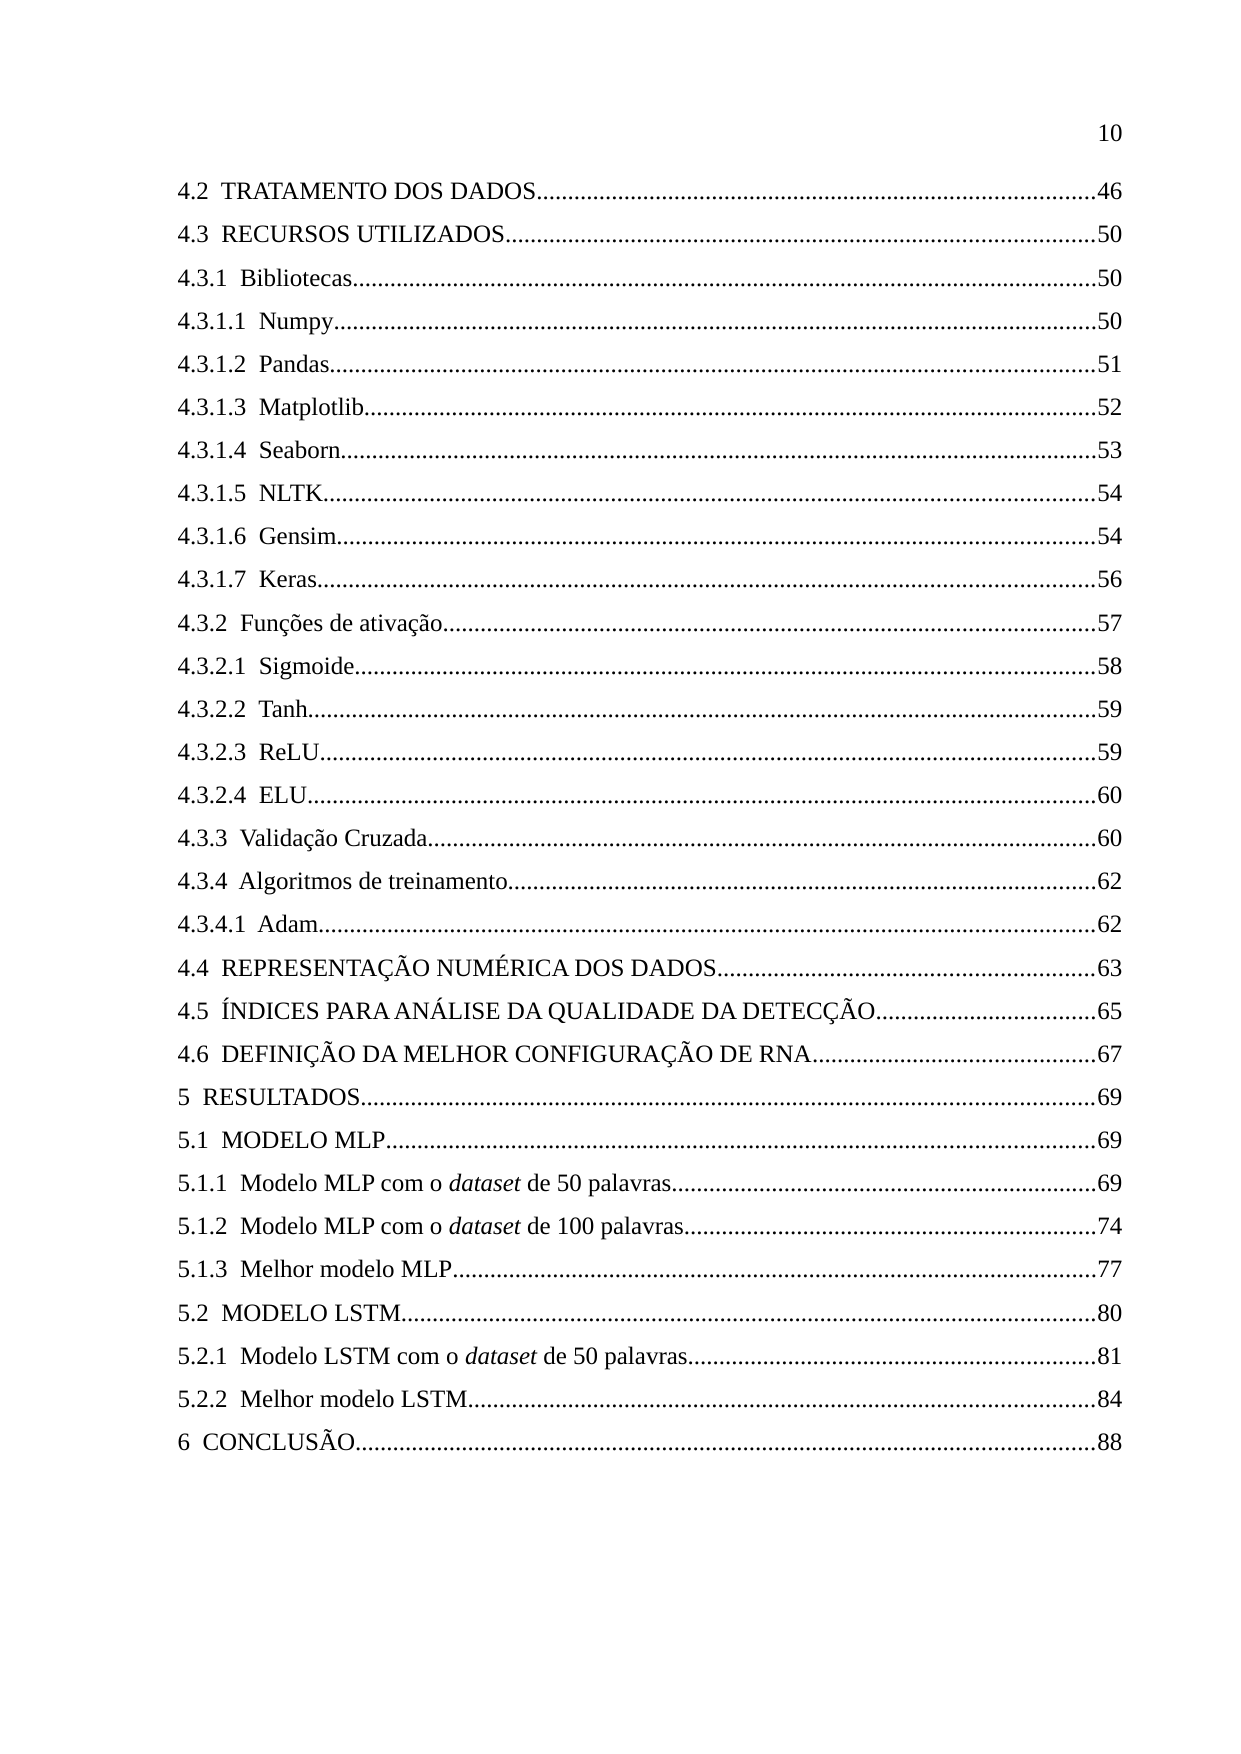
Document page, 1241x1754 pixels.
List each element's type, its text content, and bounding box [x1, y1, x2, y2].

text 4.3.1.3 Matplotlib 52 [177, 392, 1122, 421]
text 4.3.2.1 Sigmoide 58 [177, 651, 1122, 679]
text 5.2.1 Modelo LSTM com o dataset de 50 palavras 81 [177, 1341, 1122, 1369]
text 4.3.3 Validação Cruzada 60 [177, 823, 1122, 852]
text 6 CONCLUSÃO 88 [177, 1427, 1122, 1456]
text 4.4 REPRESENTAÇÃO NUMÉRICA DOS DADOS 63 [177, 953, 1122, 981]
text 4.6 DEFINIÇÃO DA MELHOR CONFIGURAÇÃO DE RNA 67 [177, 1039, 1122, 1068]
text 4.3.1.5 NLTK 54 [177, 478, 1122, 507]
text 4.3.2.3 ReLU 59 [177, 737, 1122, 766]
text 4.3.1.1 Numpy 50 [177, 306, 1122, 334]
text 4.3.2 Funções de ativação 57 [177, 608, 1122, 636]
text 4.3.4 Algoritmos de treinamento 62 [177, 866, 1122, 895]
text 5.1 MODELO MLP 69 [177, 1125, 1122, 1154]
text 4.3 RECURSOS UTILIZADOS 50 [177, 219, 1122, 248]
text 4.3.2.4 ELU 60 [177, 780, 1122, 809]
text 4.3.1 Bibliotecas 50 [177, 263, 1122, 291]
text 4.2 TRATAMENTO DOS DADOS 46 [177, 176, 1122, 205]
text 5.1.3 Melhor modelo MLP 77 [177, 1254, 1122, 1283]
text 4.5 ÍNDICES PARA ANÁLISE DA QUALIDADE DA DETECÇÃO 65 [177, 996, 1122, 1024]
text 4.3.2.2 Tanh 59 [177, 694, 1122, 723]
text 4.3.1.4 Seaborn 53 [177, 435, 1122, 464]
text 4.3.4.1 Adam 62 [177, 909, 1122, 938]
text 5.2 MODELO LSTM 80 [177, 1298, 1122, 1326]
text 5.2.2 Melhor modelo LSTM 84 [177, 1384, 1122, 1413]
text 4.3.1.2 Pandas 51 [177, 349, 1122, 378]
text 5.1.1 Modelo MLP com o dataset de 50 palavras 69 [177, 1168, 1122, 1197]
text 5 RESULTADOS 69 [177, 1082, 1122, 1111]
text 5.1.2 Modelo MLP com o dataset de 100 palavras 74 [177, 1211, 1122, 1240]
text 4.3.1.7 Keras 56 [177, 564, 1122, 593]
text 4.3.1.6 Gensim 54 [177, 521, 1122, 550]
